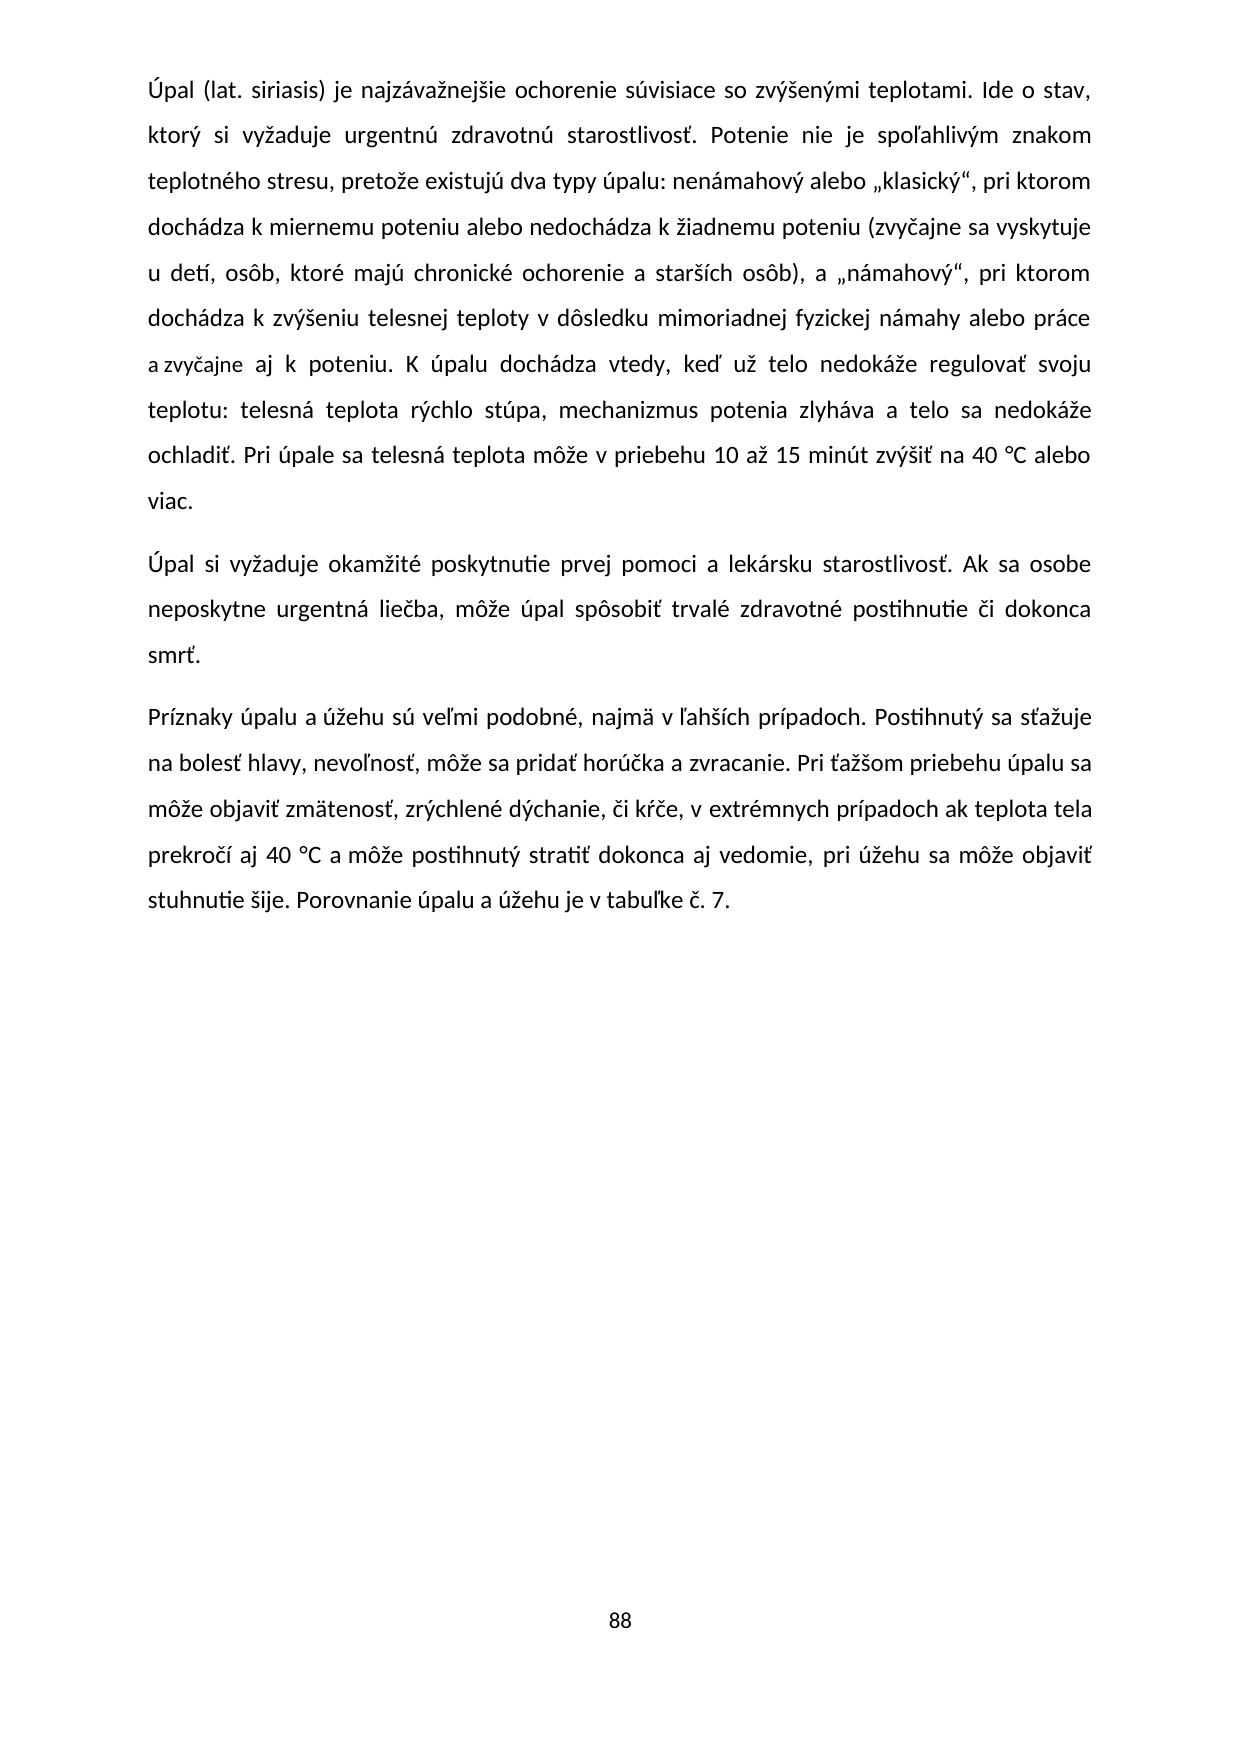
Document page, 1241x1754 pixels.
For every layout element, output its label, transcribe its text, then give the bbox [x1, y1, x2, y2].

text Úpal si vyžaduje okamžité poskytnutie prvej pomoci a lekársku starostlivosť. Ak sa osobe neposkytne urgentná liečba, môže úpal spôsobiť trvalé zdravotné postihnutie či dokonca smrť. [148, 548, 1093, 670]
text Príznaky úpalu a úžehu sú veľmi podobné, najmä v ľahších prípadoch. Postihnutý sa sťažuje na bolesť hlavy, nevoľnosť, môže sa pridať horúčka a zvracanie. Pri ťažšom priebehu úpalu sa môže objaviť zmätenosť, zrýchlené dýchanie, či kŕče, v extrémnych prípadoch ak teplota tela prekročí aj 40 °C a môže postihnutý stratiť dokonca aj vedomie, pri úžehu sa môže objaviť stuhnutie šije. Porovnanie úpalu a úžehu je v tabuľke č. 7. [148, 702, 1093, 915]
text Úpal (lat. siriasis) je najzávažnejšie ochorenie súvisiace so zvýšenými teplotami. Ide o stav, ktorý si vyžaduje urgentnú zdravotnú starostlivosť. Potenie nie je spoľahlivým znakom teplotného stresu, pretože existujú dva typy úpalu: nenámahový alebo „klasický“, pri ktorom dochádza k miernemu poteniu alebo nedochádza k žiadnemu poteniu (zvyčajne sa vyskytuje u detí, osôb, ktoré majú chronické ochorenie a starších osôb), a „námahový“, pri ktorom dochádza k zvýšeniu telesnej teploty v dôsledku mimoriadnej fyzickej námahy alebo práce a zvyčajne aj k poteniu. K úpalu dochádza vtedy, keď už telo nedokáže regulovať svoju teplotu: telesná teplota rýchlo stúpa, mechanizmus potenia zlyháva a telo sa nedokáže ochladiť. Pri úpale sa telesná teplota môže v priebehu 10 až 15 minút zvýšiť na 40 °C alebo viac. [148, 74, 1093, 516]
